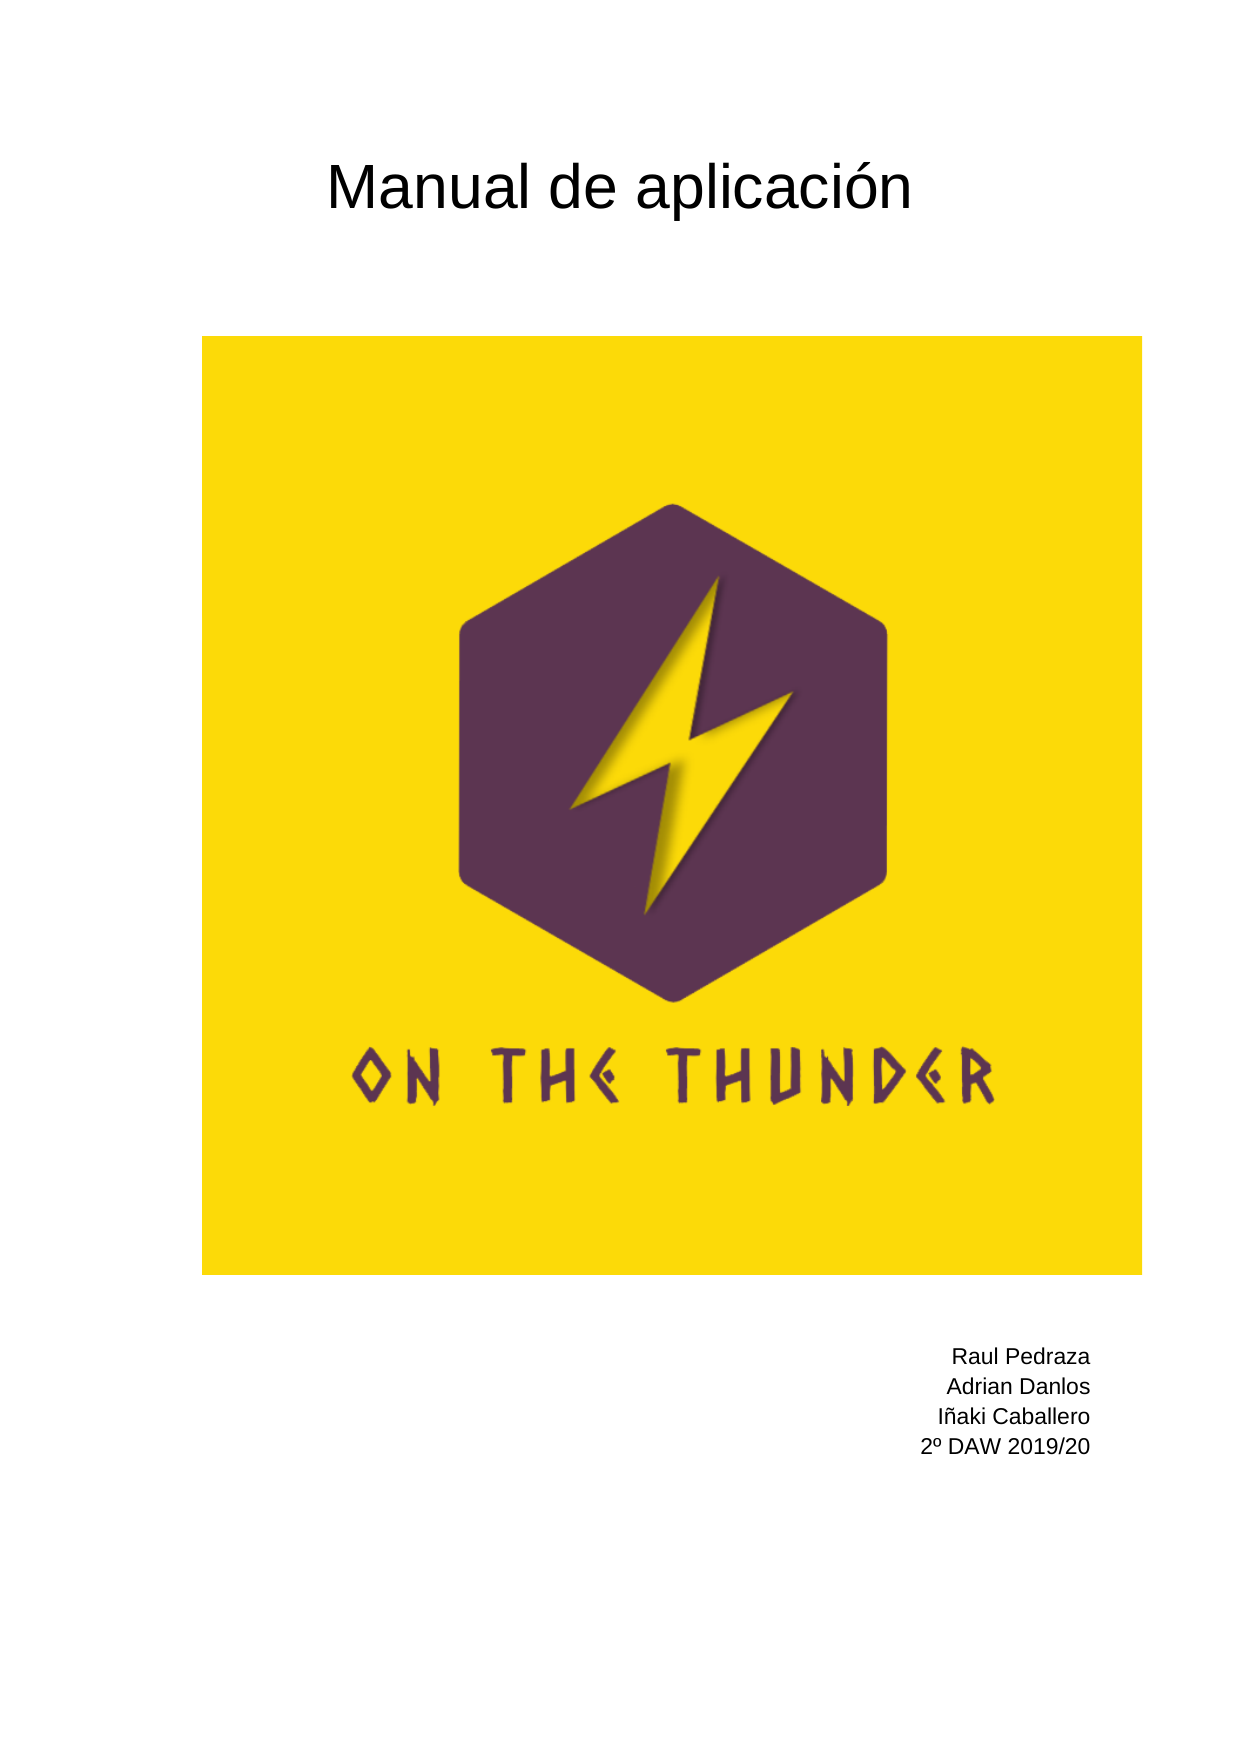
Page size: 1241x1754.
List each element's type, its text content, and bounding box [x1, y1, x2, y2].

text Iñaki Caballero [150, 1403, 1090, 1429]
text Manual de aplicación [150, 150, 1090, 222]
text 2º DAW 2019/20 [150, 1433, 1090, 1460]
text Raul Pedraza [900, 1343, 1090, 1369]
picture [202, 336, 1143, 1275]
text Adrian Danlos [825, 1373, 1090, 1399]
